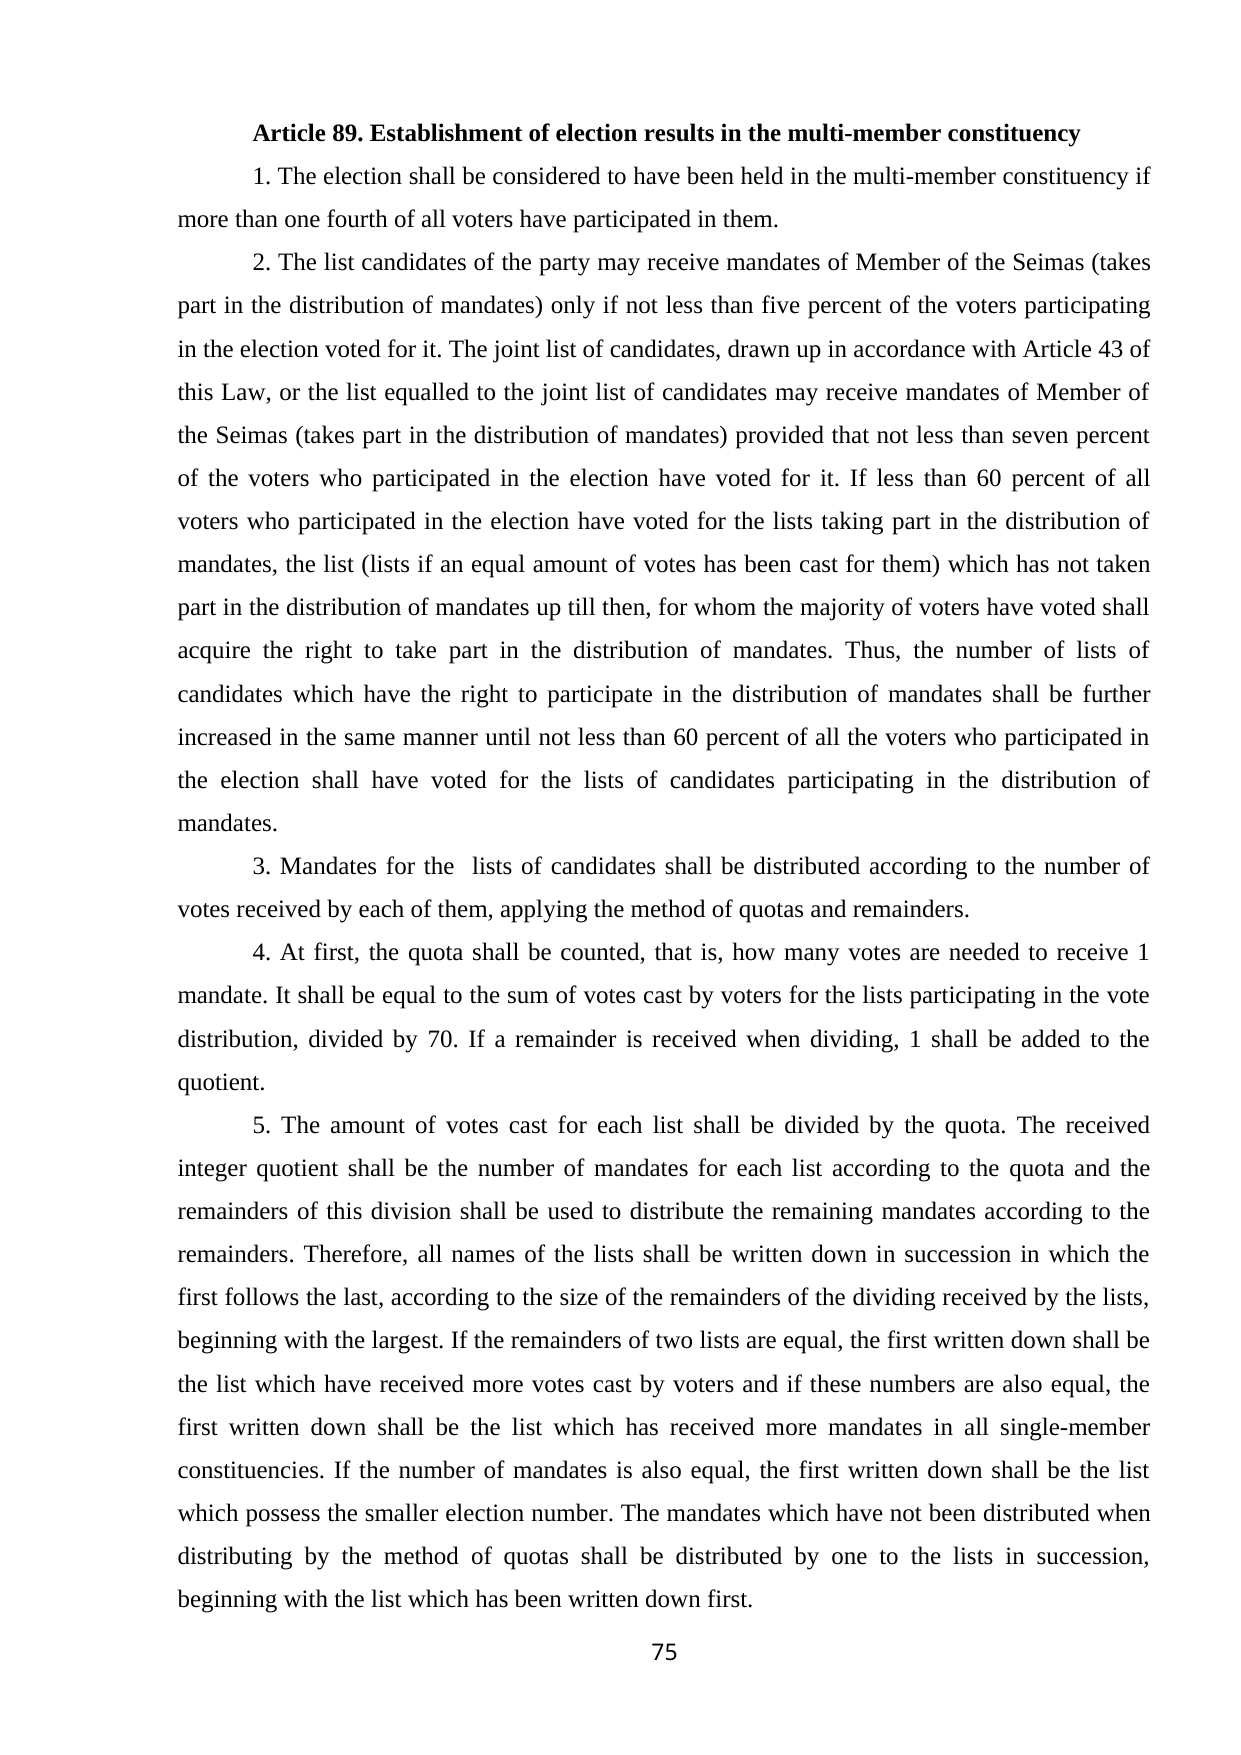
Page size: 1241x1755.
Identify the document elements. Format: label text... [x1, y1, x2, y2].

text 3. Mandates for the lists of candidates shall be distributed according to the number of votes received by each of them, applying the method of quotas and remainders. [177, 851, 1152, 923]
text Article 89. Establishment of election results in the multi-member constituency [252, 118, 1152, 147]
text 2. The list candidates of the party may receive mandates of Member of the Seimas (takes part in the distribution of mandates) only if not less than five percent of the voters participating in the election voted for it. The joint list of candidates, drawn up in accordance with Article 43 of this Law, or the list equalled to the joint list of candidates may receive mandates of Member of the Seimas (takes part in the distribution of mandates) provided that not less than seven percent of the voters who participated in the election have voted for it. If less than 60 percent of all voters who participated in the election have voted for the lists taking part in the distribution of mandates, the list (lists if an equal amount of votes has been cast for them) which has not taken part in the distribution of mandates up till then, for whom the majority of voters have voted shall acquire the right to take part in the distribution of mandates. Thus, the number of lists of candidates which have the right to participate in the distribution of mandates shall be further increased in the same manner until not less than 60 percent of all the voters who participated in the election shall have voted for the lists of candidates participating in the distribution of mandates. [177, 247, 1152, 837]
text 1. The election shall be considered to have been held in the multi-member constituency if more than one fourth of all voters have participated in them. [177, 161, 1152, 233]
text 4. At first, the quota shall be counted, that is, how many votes are needed to receive 1 mandate. It shall be equal to the sum of votes cast by voters for the lists participating in the vote distribution, divided by 70. If a remainder is received when dividing, 1 shall be added to the quotient. [177, 937, 1152, 1096]
text 5. The amount of votes cast for each list shall be divided by the quota. The received integer quotient shall be the number of mandates for each list according to the quota and the remainders of this division shall be used to distribute the remaining mandates according to the remainders. Therefore, all names of the lists shall be written down in succession in which the first follows the last, according to the size of the remainders of the dividing received by the lists, beginning with the largest. If the remainders of two lists are equal, the first written down shall be the list which have received more votes cast by voters and if these numbers are also equal, the first written down shall be the list which has received more mandates in all single-member constituencies. If the number of mandates is also equal, the first written down shall be the list which possess the smaller election number. The mandates which have not been distributed when distributing by the method of quotas shall be distributed by one to the lists in succession, beginning with the list which has been written down first. [177, 1110, 1152, 1613]
